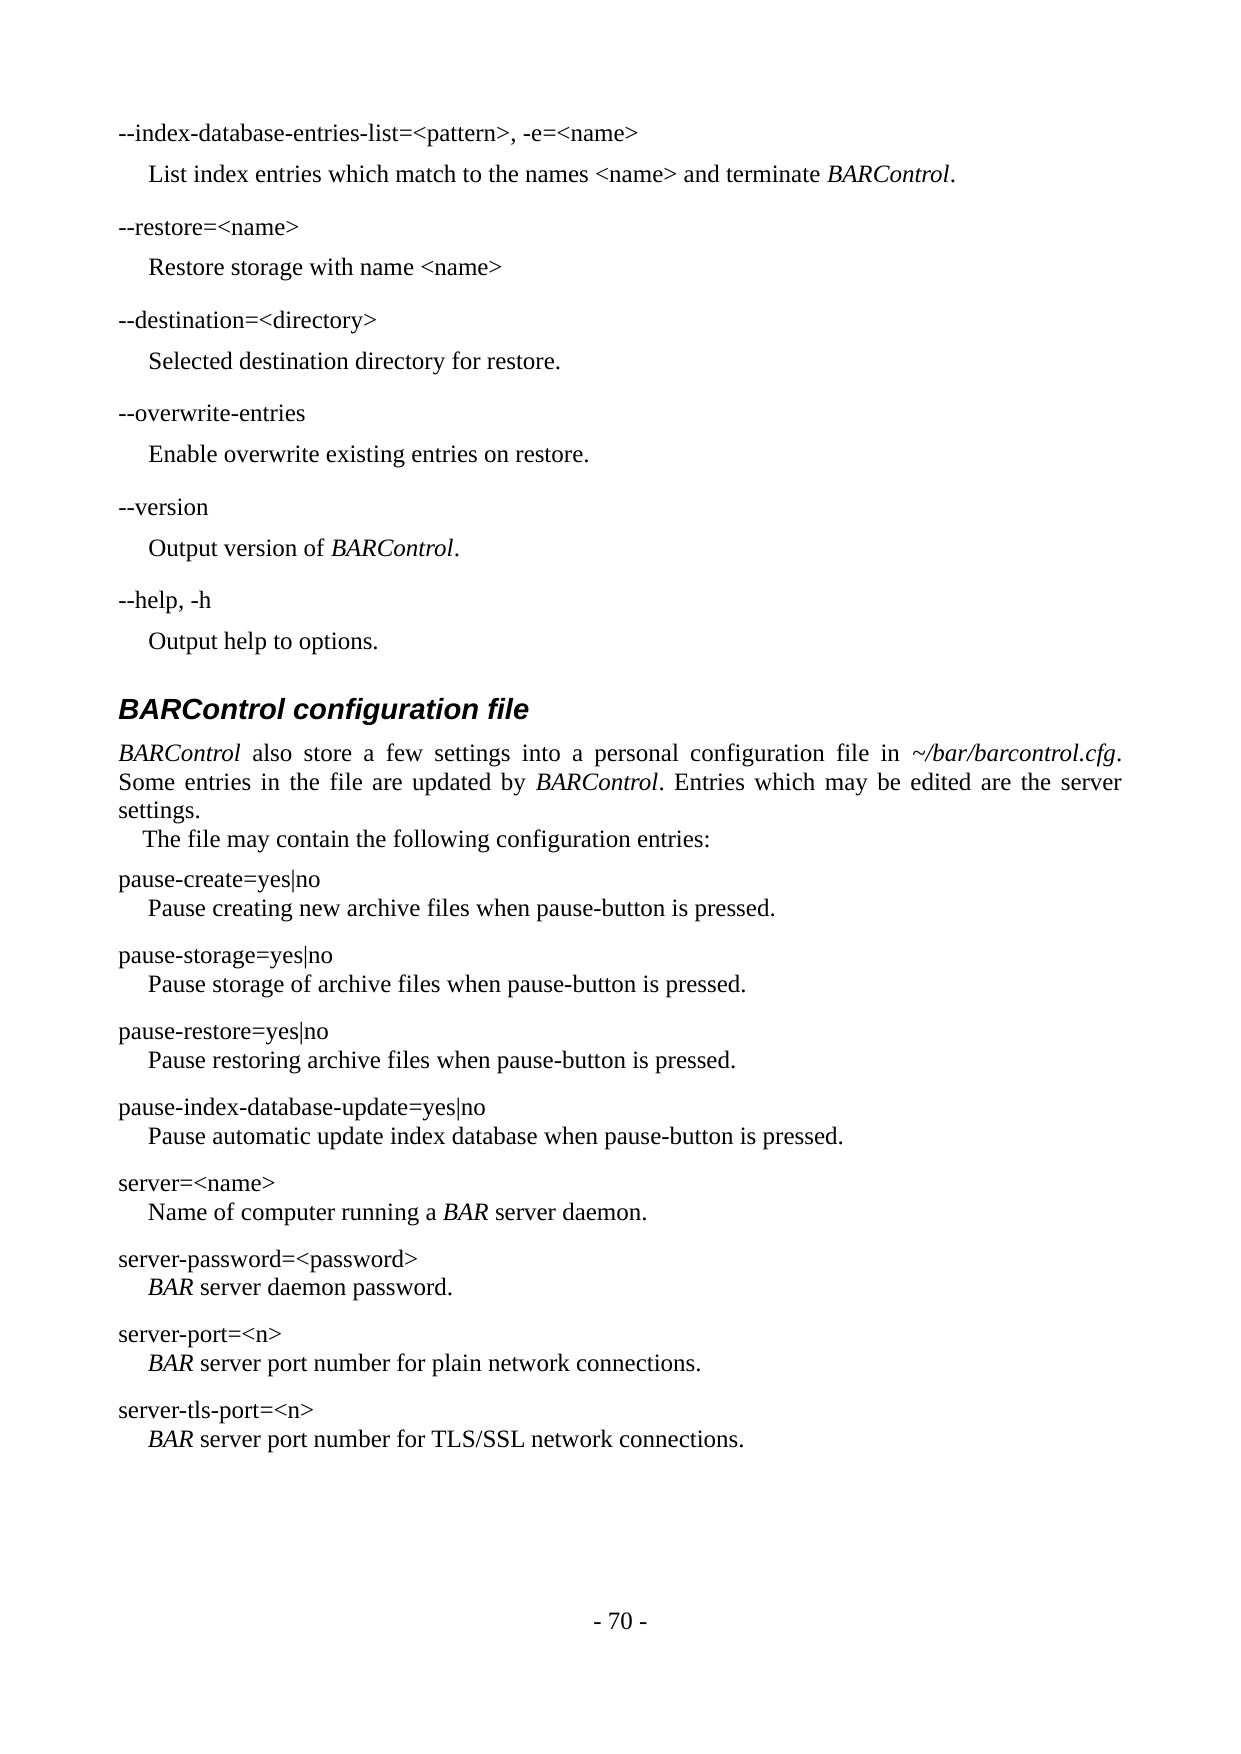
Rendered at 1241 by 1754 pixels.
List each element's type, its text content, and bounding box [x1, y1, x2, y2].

title --help, -h [118, 585, 1122, 614]
title server-port=<n> [118, 1319, 1122, 1348]
text BAR server daemon password. [148, 1272, 1122, 1301]
title --index-database-entries-list=<pattern>, -e=<name> [118, 118, 1122, 147]
title --destination=<directory> [118, 305, 1122, 334]
subtitle BARControl configuration file [118, 692, 1122, 725]
title --overwrite-entries [118, 398, 1122, 427]
text Output help to options. [148, 626, 1122, 655]
title --restore=<name> [118, 212, 1122, 240]
text Pause storage of archive files when pause-button is pressed. [148, 969, 1122, 998]
title --version [118, 492, 1122, 521]
text BAR server port number for plain network connections. [148, 1348, 1122, 1377]
text Pause creating new archive files when pause-button is pressed. [148, 893, 1122, 922]
text BAR server port number for TLS/SSL network connections. [148, 1424, 1122, 1453]
text Enable overwrite existing entries on restore. [148, 439, 1122, 468]
title pause-storage=yes|no [118, 940, 1122, 969]
text BARControl also store a few settings into a personal configuration file in ~/bar/barcontrol.cfg. Some entries in the file are updated by BARControl. Entries which may be edited are the server settings. [118, 738, 1122, 824]
title pause-index-database-update=yes|no [118, 1092, 1122, 1121]
text Selected destination directory for restore. [148, 346, 1122, 374]
title pause-create=yes|no [118, 864, 1122, 893]
text List index entries which match to the names <name> and terminate BARControl. [148, 159, 1122, 188]
title server=<name> [118, 1168, 1122, 1197]
text Output version of BARControl. [148, 533, 1122, 561]
text Restore storage with name <name> [148, 252, 1122, 281]
text Pause restoring archive files when pause-button is pressed. [148, 1045, 1122, 1074]
text Pause automatic update index database when pause-button is pressed. [148, 1121, 1122, 1149]
title server-password=<password> [118, 1244, 1122, 1272]
title pause-restore=yes|no [118, 1016, 1122, 1045]
title server-tls-port=<n> [118, 1395, 1122, 1424]
text The file may contain the following configuration entries: [118, 824, 1122, 853]
text Name of computer running a BAR server daemon. [148, 1197, 1122, 1225]
